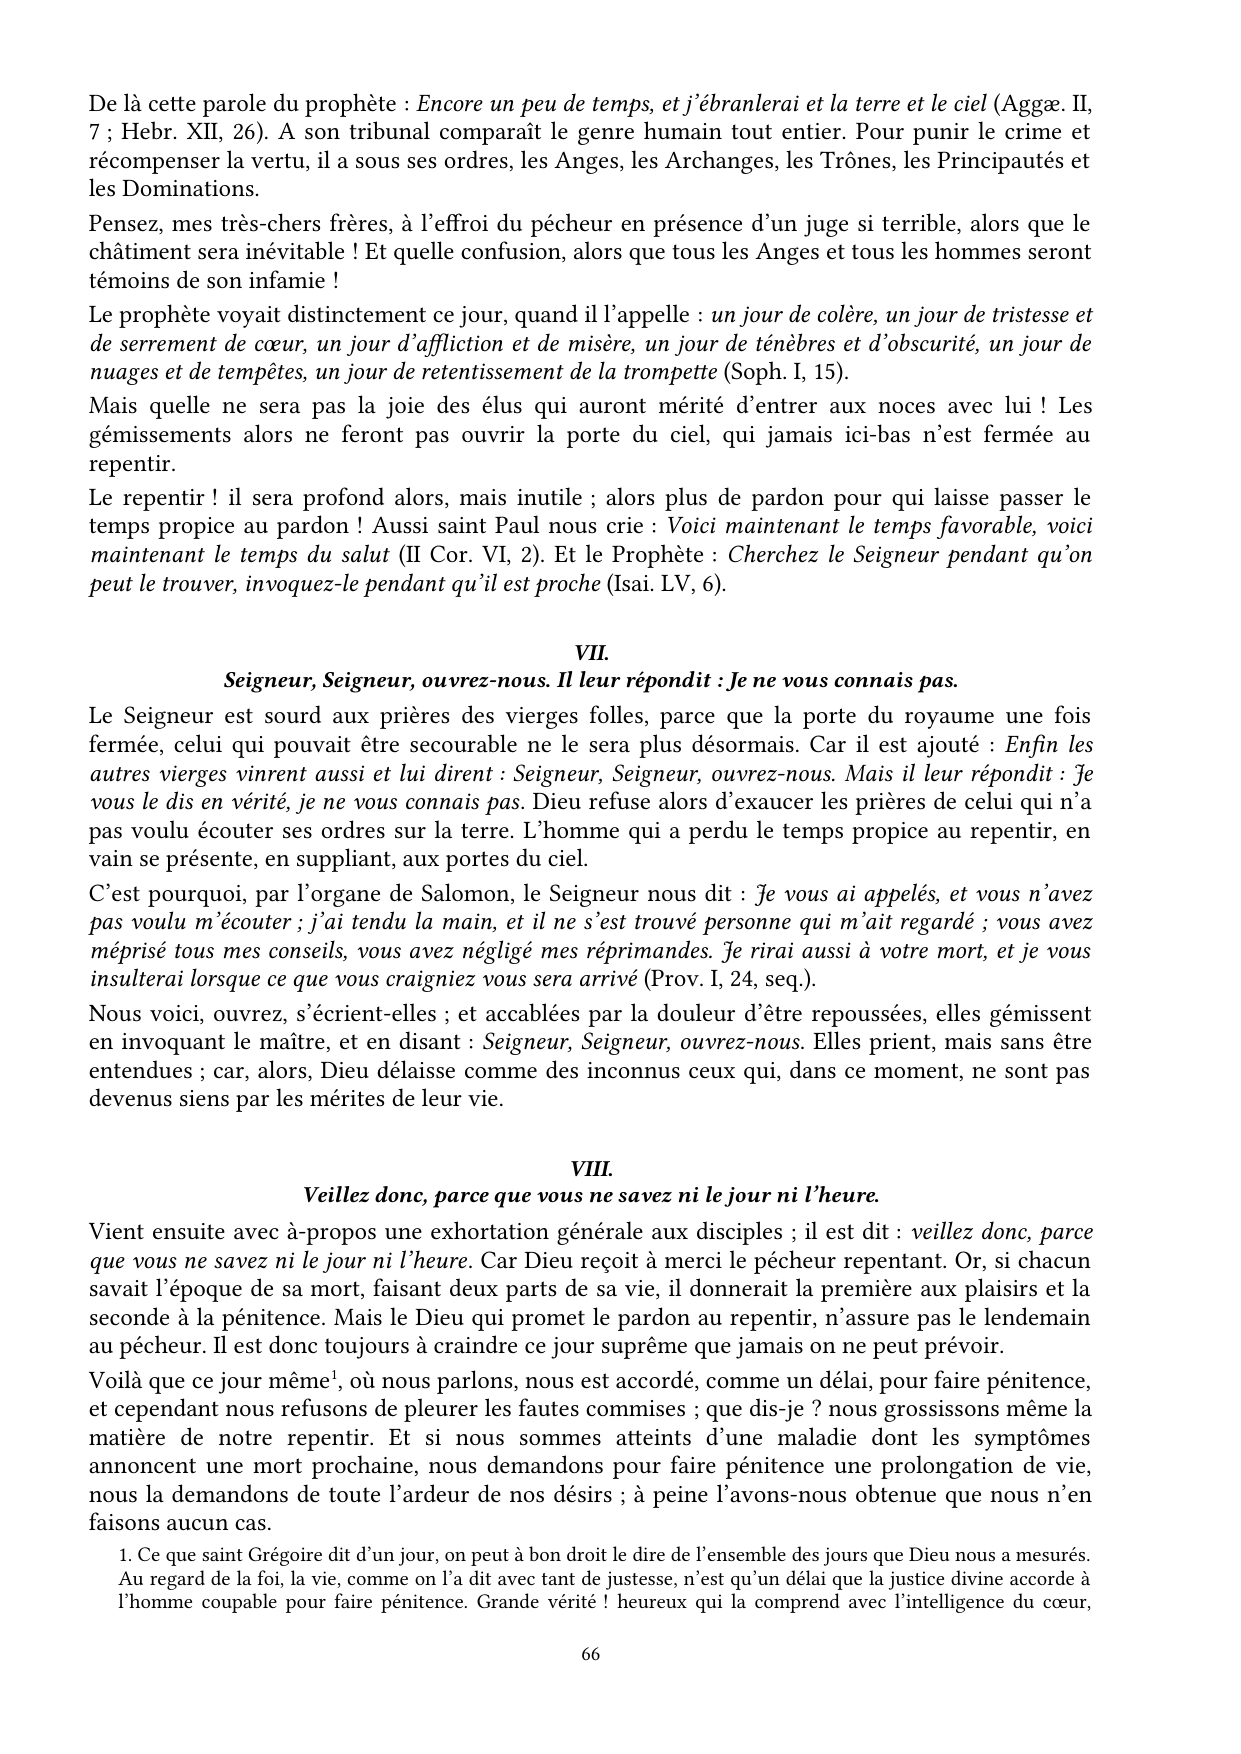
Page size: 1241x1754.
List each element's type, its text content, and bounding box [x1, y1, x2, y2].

text Le Seigneur est sourd aux prières des vierges folles, parce que la porte du royaume une fois fermée, celui qui pouvait être secourable ne le sera plus désormais. Car il est ajouté : Enfin les autres vierges vinrent aussi et lui dirent : Seigneur, Seigneur, ouvrez-nous. Mais il leur répondit : Je vous le dis en vérité, je ne vous connais pas. Dieu refuse alors d’exaucer les prières de celui qui n’a pas voulu écouter ses ordres sur la terre. L’homme qui a perdu le temps propice au repentir, en vain se présente, en suppliant, aux portes du ciel. [88, 701, 1093, 873]
text Mais quelle ne sera pas la joie des élus qui auront mérité d’entrer aux noces avec lui ! Les gémissements alors ne feront pas ouvrir la porte du ciel, qui jamais ici-bas n’est fermée au repentir. [88, 391, 1093, 477]
text De là cette parole du prophète : Encore un peu de temps, et j’ébranlerai et la terre et le ciel (Aggæ. II, 7 ; Hebr. XII, 26). A son tribunal comparaît le genre humain tout entier. Pour punir le crime et récompenser la vertu, il a sous ses ordres, les Anges, les Archanges, les Trônes, les Principautés et les Dominations. [88, 88, 1093, 203]
text Nous voici, ouvrez, s’écrient-elles ; et accablées par la douleur d’être repoussées, elles gémissent en invoquant le maître, et en disant : Seigneur, Seigneur, ouvrez-nous. Elles prient, mais sans être entendues ; car, alors, Dieu délaisse comme des inconnus ceux qui, dans ce moment, ne sont pas devenus siens par les mérites de leur vie. [88, 998, 1093, 1113]
text C’est pourquoi, par l’organe de Salomon, le Seigneur nous dit : Je vous ai appelés, et vous n’avez pas voulu m’écouter ; j’ai tendu la main, et il ne s’est trouvé personne qui m’ait regardé ; vous avez méprisé tous mes conseils, vous avez négligé mes réprimandes. Je rirai aussi à votre mort, et je vous insulterai lorsque ce que vous craigniez vous sera arrivé (Prov. I, 24, seq.). [88, 878, 1093, 993]
text Le prophète voyait distinctement ce jour, quand il l’appelle : un jour de colère, un jour de tristesse et de serrement de cœur, un jour d’affliction et de misère, un jour de ténèbres et d’obscurité, un jour de nuages et de tempêtes, un jour de retentissement de la trompette (Soph. I, 15). [88, 300, 1093, 386]
text Vient ensuite avec à-propos une exhortation générale aux disciples ; il est dit : veillez donc, parce que vous ne savez ni le jour ni l’heure. Car Dieu reçoit à merci le pécheur repentant. Or, si chacun savait l’époque de sa mort, faisant deux parts de sa vie, il donnerait la première aux plaisirs et la seconde à la pénitence. Mais le Dieu qui promet le pardon au repentir, n’assure pas le lendemain au pécheur. Il est donc toujours à craindre ce jour suprême que jamais on ne peut prévoir. [88, 1217, 1093, 1360]
text Pensez, mes très-chers frères, à l’effroi du pécheur en présence d’un juge si terrible, alors que le châtiment sera inévitable ! Et quelle confusion, alors que tous les Anges et tous les hommes seront témoins de son infamie ! [88, 208, 1093, 294]
text 1. Ce que saint Grégoire dit d’un jour, on peut à bon droit le dire de l’ensemble des jours que Dieu nous a mesurés. Au regard de la foi, la vie, comme on l’a dit avec tant de justesse, n’est qu’un délai que la justice divine accorde à l’homme coupable pour faire pénitence. Grande vérité ! heureux qui la comprend avec l’intelligence du cœur, [118, 1543, 1093, 1614]
text Voilà que ce jour même1, où nous parlons, nous est accordé, comme un délai, pour faire pénitence, et cependant nous refusons de pleurer les fautes commises ; que dis-je ? nous grossissons même la matière de notre repentir. Et si nous sommes atteints d’une maladie dont les symptômes annoncent une mort prochaine, nous demandons pour faire pénitence une prolongation de vie, nous la demandons de toute l’ardeur de nos désirs ; à peine l’avons-nous obtenue que nous n’en faisons aucun cas. [88, 1366, 1093, 1537]
text VIII. Veillez donc, parce que vous ne savez ni le jour ni l’heure. [88, 1156, 1093, 1208]
text Le repentir ! il sera profond alors, mais inutile ; alors plus de pardon pour qui laisse passer le temps propice au pardon ! Aussi saint Paul nous crie : Voici maintenant le temps favorable, voici maintenant le temps du salut (II Cor. VI, 2). Et le Prophète : Cherchez le Seigneur pendant qu’on peut le trouver, invoquez-le pendant qu’il est proche (Isai. LV, 6). [88, 483, 1093, 597]
text VII. Seigneur, Seigneur, ouvrez-nous. Il leur répondit : Je ne vous connais pas. [88, 640, 1093, 693]
